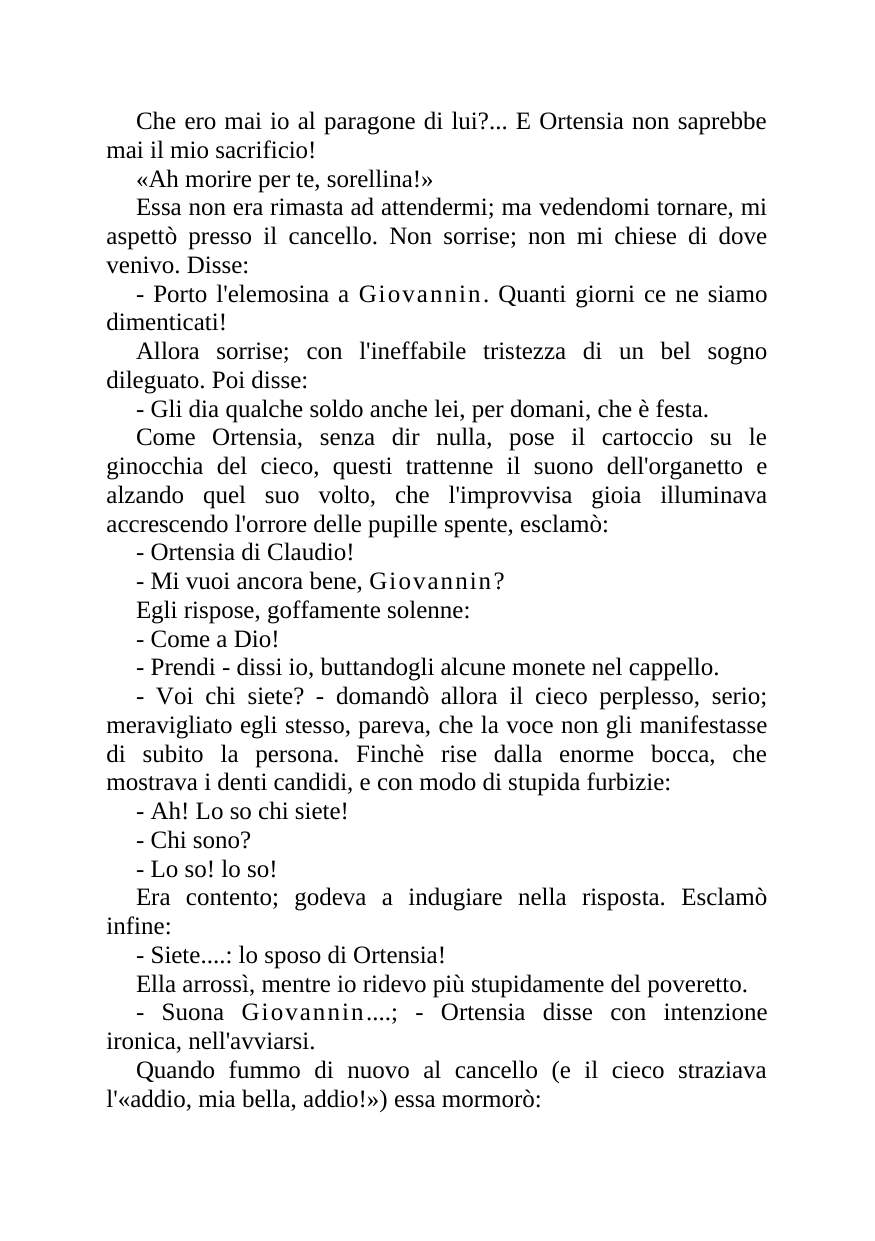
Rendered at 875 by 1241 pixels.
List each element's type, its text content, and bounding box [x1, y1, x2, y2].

text - Come a Dio! [106, 624, 768, 652]
text Essa non era rimasta ad attendermi; ma vedendomi tornare, mi aspettò presso il cancello. Non sorrise; non mi chiese di dove venivo. Disse: [106, 192, 768, 279]
text Era contento; godeva a indugiare nella risposta. Esclamò infine: [106, 882, 768, 940]
text - Prendi - dissi io, buttandogli alcune monete nel cappello. [106, 652, 768, 681]
text Quando fummo di nuovo al cancello (e il cieco straziava l'«addio, mia bella, addio!») essa mormorò: [106, 1055, 768, 1112]
text - Suona Giovannin....; - Ortensia disse con intenzione ironica, nell'avviarsi. [106, 997, 768, 1055]
text - Ortensia di Claudio! [106, 537, 768, 566]
text - Porto l'elemosina a Giovannin. Quanti giorni ce ne siamo dimenticati! [106, 279, 768, 336]
text - Siete....: lo sposo di Ortensia! [106, 940, 768, 969]
text - Gli dia qualche soldo anche lei, per domani, che è festa. [106, 394, 768, 422]
text Come Ortensia, senza dir nulla, pose il cartoccio su le ginocchia del cieco, questi trattenne il suono dell'organetto e alzando quel suo volto, che l'improvvisa gioia illuminava accrescendo l'orrore delle pupille spente, esclamò: [106, 422, 768, 537]
text - Ah! Lo so chi siete! [106, 796, 768, 825]
text - Mi vuoi ancora bene, Giovannin? [106, 566, 768, 595]
text Ella arrossì, mentre io ridevo più stupidamente del poveretto. [106, 969, 768, 997]
text - Voi chi siete? - domandò allora il cieco perplesso, serio; meravigliato egli stesso, pareva, che la voce non gli manifestasse di subito la persona. Finchè rise dalla enorme bocca, che mostrava i denti candidi, e con modo di stupida furbizie: [106, 681, 768, 796]
text Allora sorrise; con l'ineffabile tristezza di un bel sogno dileguato. Poi disse: [106, 336, 768, 394]
text - Chi sono? [106, 825, 768, 854]
text «Ah morire per te, sorellina!» [106, 164, 768, 192]
text Che ero mai io al paragone di lui?... E Ortensia non saprebbe mai il mio sacrificio! [106, 106, 768, 164]
text - Lo so! lo so! [106, 854, 768, 882]
text Egli rispose, goffamente solenne: [106, 595, 768, 624]
